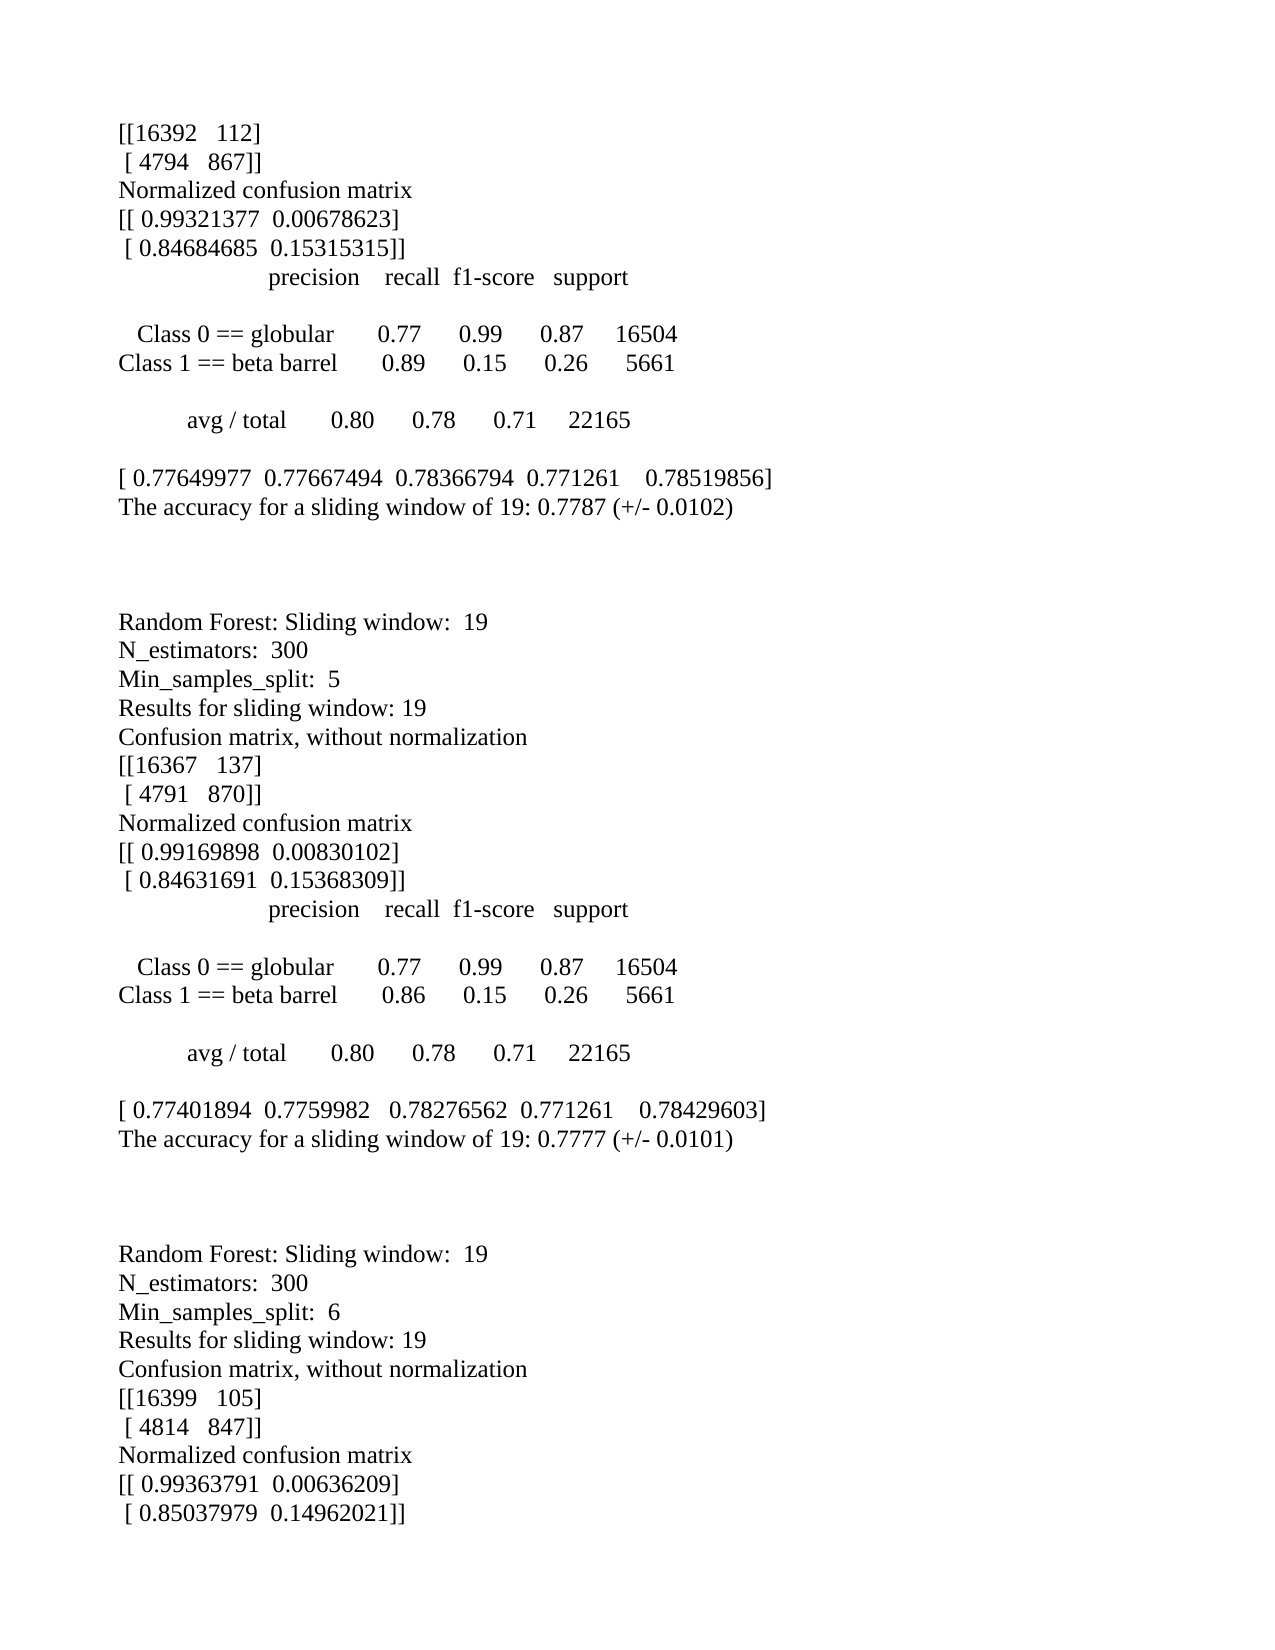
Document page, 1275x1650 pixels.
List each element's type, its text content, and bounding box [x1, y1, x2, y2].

text N_estimators: 300 [118, 636, 1157, 664]
text The accuracy for a sliding window of 19: 0.7787 (+/- 0.0102) [118, 492, 1157, 521]
text [ 4814 847]] [118, 1412, 1157, 1441]
text Min_samples_split: 6 [118, 1297, 1157, 1326]
text precision recall f1-score support [118, 262, 1157, 291]
text The accuracy for a sliding window of 19: 0.7777 (+/- 0.0101) [118, 1124, 1157, 1153]
text Normalized confusion matrix [118, 808, 1157, 837]
text Class 1 == beta barrel 0.86 0.15 0.26 5661 [118, 981, 1157, 1009]
text N_estimators: 300 [118, 1268, 1157, 1297]
text Class 1 == beta barrel 0.89 0.15 0.26 5661 [118, 348, 1157, 377]
text [ 0.77401894 0.7759982 0.78276562 0.771261 0.78429603] [118, 1096, 1157, 1124]
text [[ 0.99363791 0.00636209] [118, 1469, 1157, 1498]
text Min_samples_split: 5 [118, 664, 1157, 693]
text [ 4794 867]] [118, 147, 1157, 176]
text Normalized confusion matrix [118, 176, 1157, 204]
text [[16399 105] [118, 1383, 1157, 1412]
text [[16392 112] [118, 118, 1157, 147]
text Results for sliding window: 19 [118, 1326, 1157, 1354]
text [[ 0.99169898 0.00830102] [118, 837, 1157, 866]
text [ 0.77649977 0.77667494 0.78366794 0.771261 0.78519856] [118, 463, 1157, 492]
text Class 0 == globular 0.77 0.99 0.87 16504 [118, 952, 1157, 981]
text [ 4791 870]] [118, 779, 1157, 808]
text [ 0.85037979 0.14962021]] [118, 1498, 1157, 1527]
text Results for sliding window: 19 [118, 693, 1157, 722]
text [[16367 137] [118, 751, 1157, 779]
text Class 0 == globular 0.77 0.99 0.87 16504 [118, 319, 1157, 348]
text precision recall f1-score support [118, 894, 1157, 923]
text Confusion matrix, without normalization [118, 722, 1157, 751]
text [ 0.84631691 0.15368309]] [118, 866, 1157, 894]
text Normalized confusion matrix [118, 1441, 1157, 1469]
text avg / total 0.80 0.78 0.71 22165 [118, 406, 1157, 434]
text Random Forest: Sliding window: 19 [118, 1239, 1157, 1268]
text avg / total 0.80 0.78 0.71 22165 [118, 1038, 1157, 1067]
text Random Forest: Sliding window: 19 [118, 607, 1157, 636]
text [[ 0.99321377 0.00678623] [118, 204, 1157, 233]
text Confusion matrix, without normalization [118, 1354, 1157, 1383]
text [ 0.84684685 0.15315315]] [118, 233, 1157, 262]
